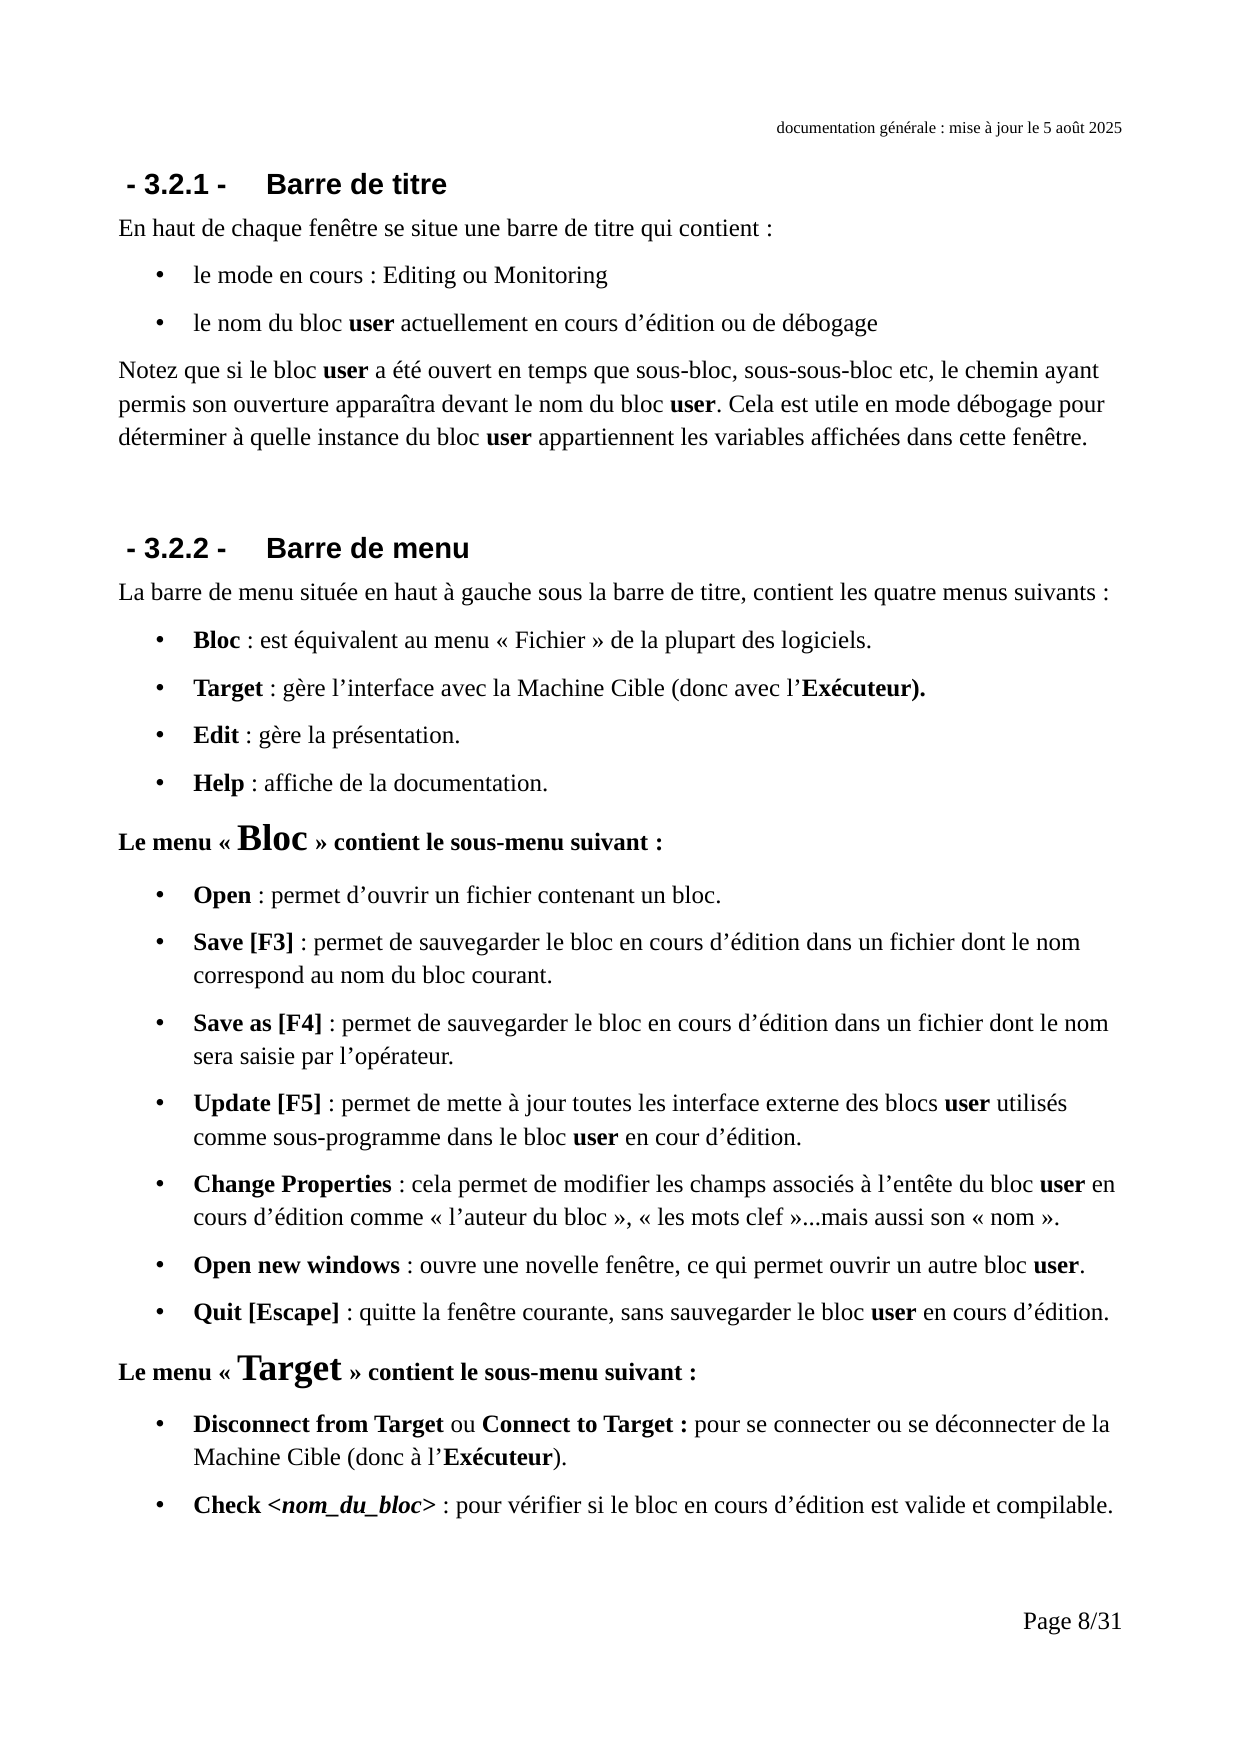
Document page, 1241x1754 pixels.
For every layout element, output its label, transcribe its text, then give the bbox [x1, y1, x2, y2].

text En haut de chaque fenêtre se situe une barre de titre qui contient : [118, 213, 1122, 242]
text Le menu « Target » contient le sous-menu suivant : [118, 1345, 1122, 1388]
list Save as [F4] : permet de sauvegarder le bloc en cours d’édition dans un fichier dont le nom sera saisie par l’opérateur. [156, 1008, 1122, 1070]
list le nom du bloc user actuellement en cours d’édition ou de débogage [156, 308, 1122, 337]
text La barre de menu située en haut à gauche sous la barre de titre, contient les quatre menus suivants : [118, 577, 1122, 606]
list Edit : gère la présentation. [156, 720, 1122, 749]
text Notez que si le bloc user a été ouvert en temps que sous-bloc, sous-sous-bloc etc, le chemin ayant permis son ouverture apparaîtra devant le nom du bloc user. Cela est utile en mode débogage pour déterminer à quelle instance du bloc user appartiennent les variables affichées dans cette fenêtre. [118, 356, 1122, 450]
list Quit [Escape] : quitte la fenêtre courante, sans sauvegarder le bloc user en cours d’édition. [156, 1297, 1122, 1326]
list Open new windows : ouvre une novelle fenêtre, ce qui permet ouvrir un autre bloc user. [156, 1250, 1122, 1278]
list Bloc : est équivalent au menu « Fichier » de la plupart des logiciels. [156, 625, 1122, 654]
text Le menu « Bloc » contient le sous-menu suivant : [118, 816, 1122, 859]
list le mode en cours : Editing ou Monitoring [156, 260, 1122, 289]
list Target : gère l’interface avec la Machine Cible (donc avec l’Exécuteur). [156, 673, 1122, 701]
subtitle Barre de titre [118, 167, 1122, 200]
subtitle Barre de menu [118, 531, 1122, 565]
list Disconnect from Target ou Connect to Target : pour se connecter ou se déconnecter de la Machine Cible (donc à l’Exécuteur). [156, 1409, 1122, 1471]
list Change Properties : cela permet de modifier les champs associés à l’entête du bloc user en cours d’édition comme « l’auteur du bloc », « les mots clef »...mais aussi son « nom ». [156, 1169, 1122, 1231]
list Check <nom_du_bloc> : pour vérifier si le bloc en cours d’édition est valide et compilable. [156, 1490, 1122, 1518]
list Help : affiche de la documentation. [156, 768, 1122, 797]
list Save [F3] : permet de sauvegarder le bloc en cours d’édition dans un fichier dont le nom correspond au nom du bloc courant. [156, 927, 1122, 989]
list Update [F5] : permet de mette à jour toutes les interface externe des blocs user utilisés comme sous-programme dans le bloc user en cour d’édition. [156, 1088, 1122, 1150]
list Open : permet d’ouvrir un fichier contenant un bloc. [156, 880, 1122, 908]
